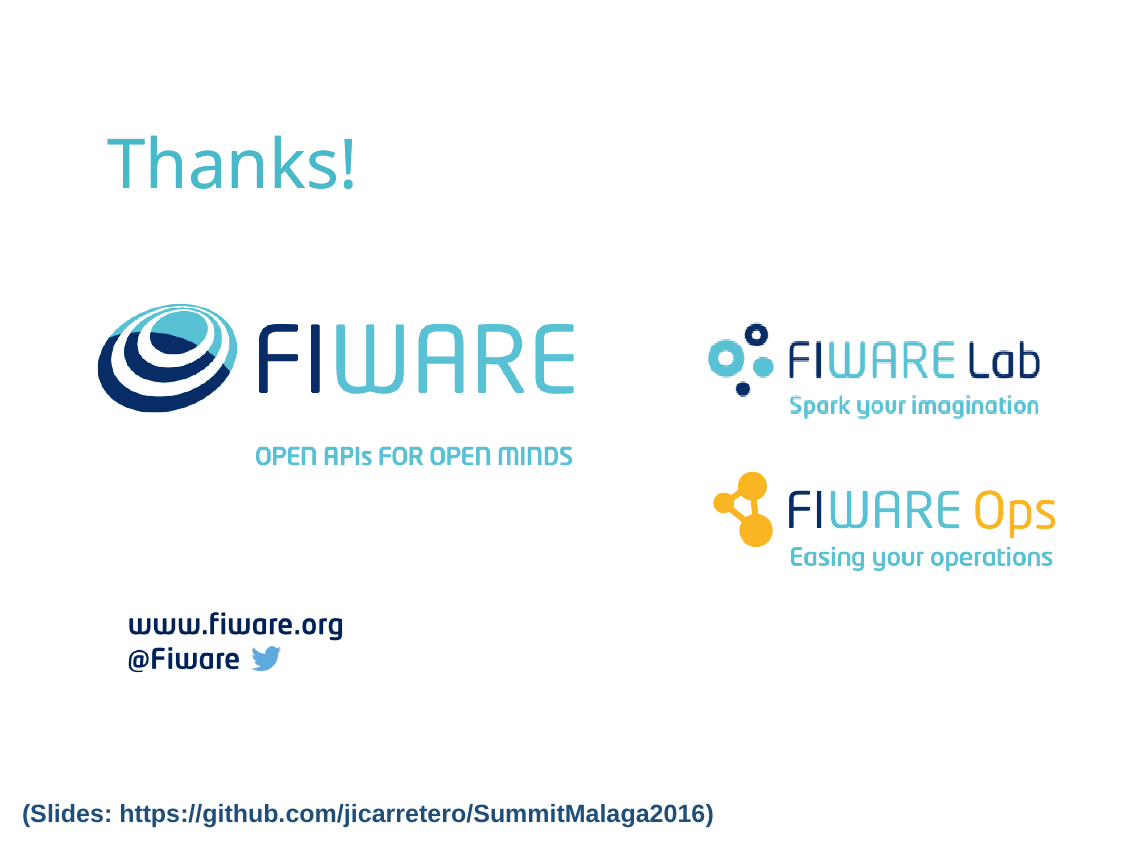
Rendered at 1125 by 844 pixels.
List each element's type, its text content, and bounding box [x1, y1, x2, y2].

picture [645, 210, 1102, 675]
picture [85, 287, 594, 484]
picture [110, 597, 361, 715]
text_box (Slides: https://github.com/jicarretero/SummitMalaga2016) [7, 789, 827, 835]
